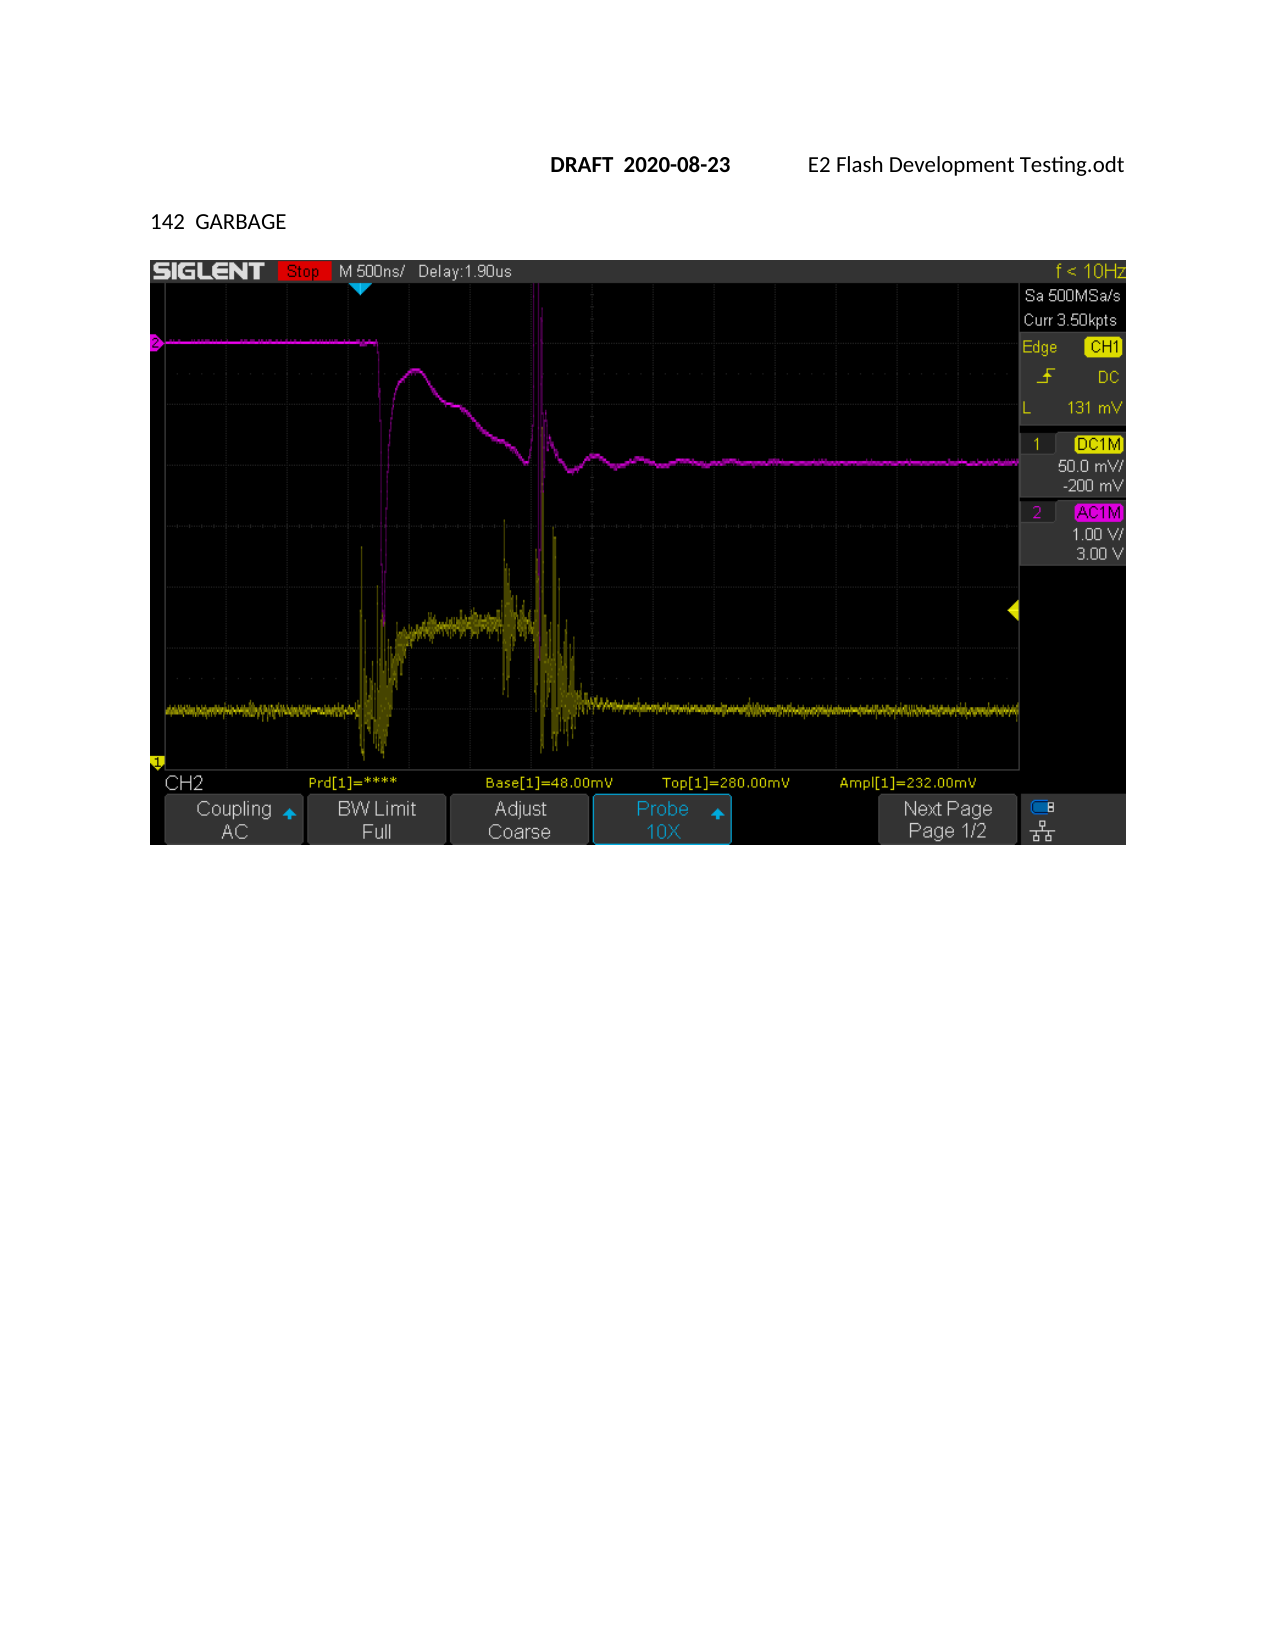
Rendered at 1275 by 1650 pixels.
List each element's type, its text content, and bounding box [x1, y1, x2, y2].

picture [595, 796, 730, 843]
text 142 GARBAGE [150, 207, 1125, 236]
picture [150, 260, 1126, 845]
